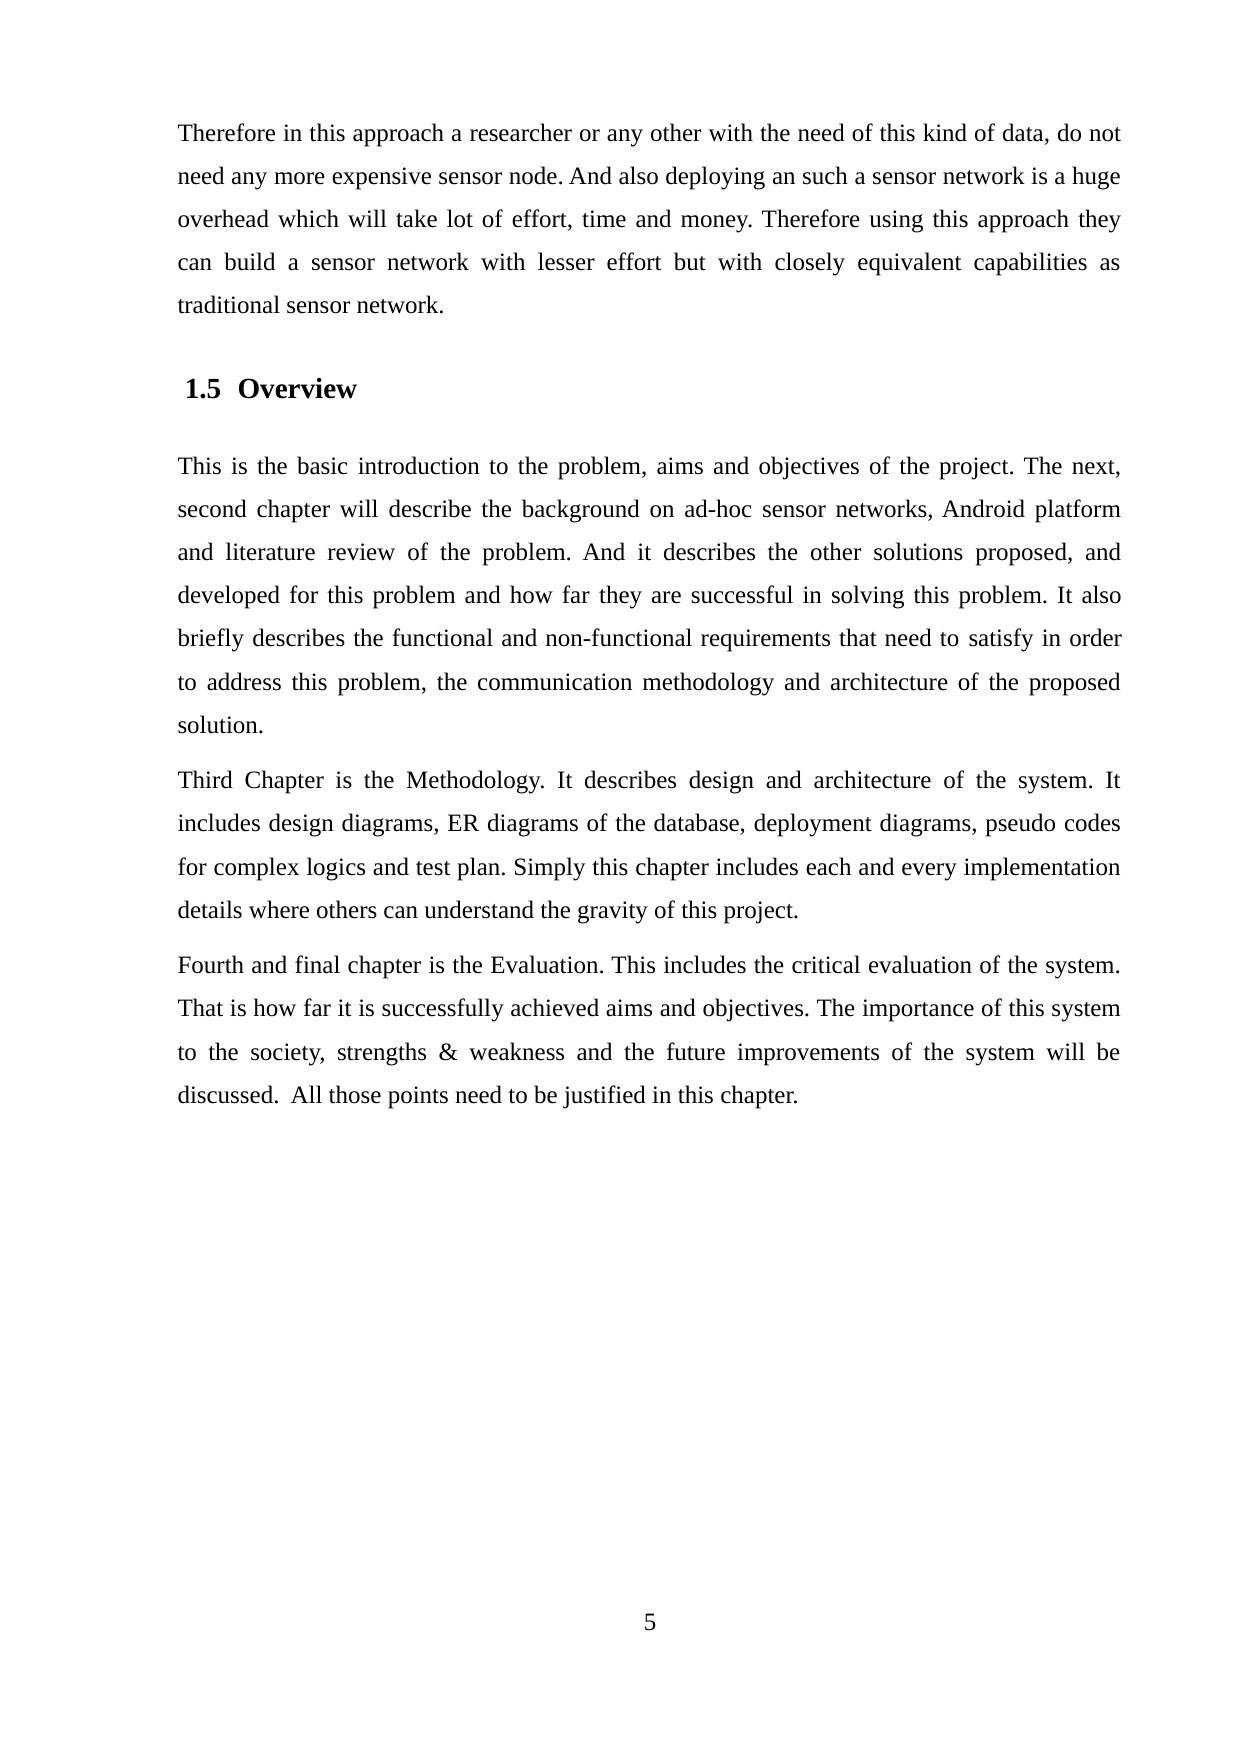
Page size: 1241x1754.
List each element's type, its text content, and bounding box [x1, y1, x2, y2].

text Third Chapter is the Methodology. It describes design and architecture of the system. It includes design diagrams, ER diagrams of the database, deployment diagrams, pseudo codes for complex logics and test plan. Simply this chapter includes each and every implementation details where others can understand the gravity of this project. [177, 765, 1122, 923]
text Therefore in this approach a researcher or any other with the need of this kind of data, do not need any more expensive sensor node. And also deploying an such a sensor network is a huge overhead which will take lot of effort, time and money. Therefore using this approach they can build a sensor network with lesser effort but with closely equivalent capabilities as traditional sensor network. [177, 118, 1122, 319]
text Fourth and final chapter is the Evaluation. This includes the critical evaluation of the system. That is how far it is successfully achieved aims and objectives. The importance of this system to the society, strengths & weakness and the future improvements of the system will be discussed. All those points need to be justified in this chapter. [177, 950, 1122, 1108]
subtitle Overview [177, 371, 1122, 404]
text This is the basic introduction to the problem, aims and objectives of the project. The next, second chapter will describe the background on ad-hoc sensor networks, Android platform and literature review of the problem. And it describes the other solutions proposed, and developed for this problem and how far they are successful in solving this problem. It also briefly describes the functional and non-functional requirements that need to satisfy in order to address this problem, the communication methodology and architecture of the proposed solution. [177, 451, 1122, 738]
